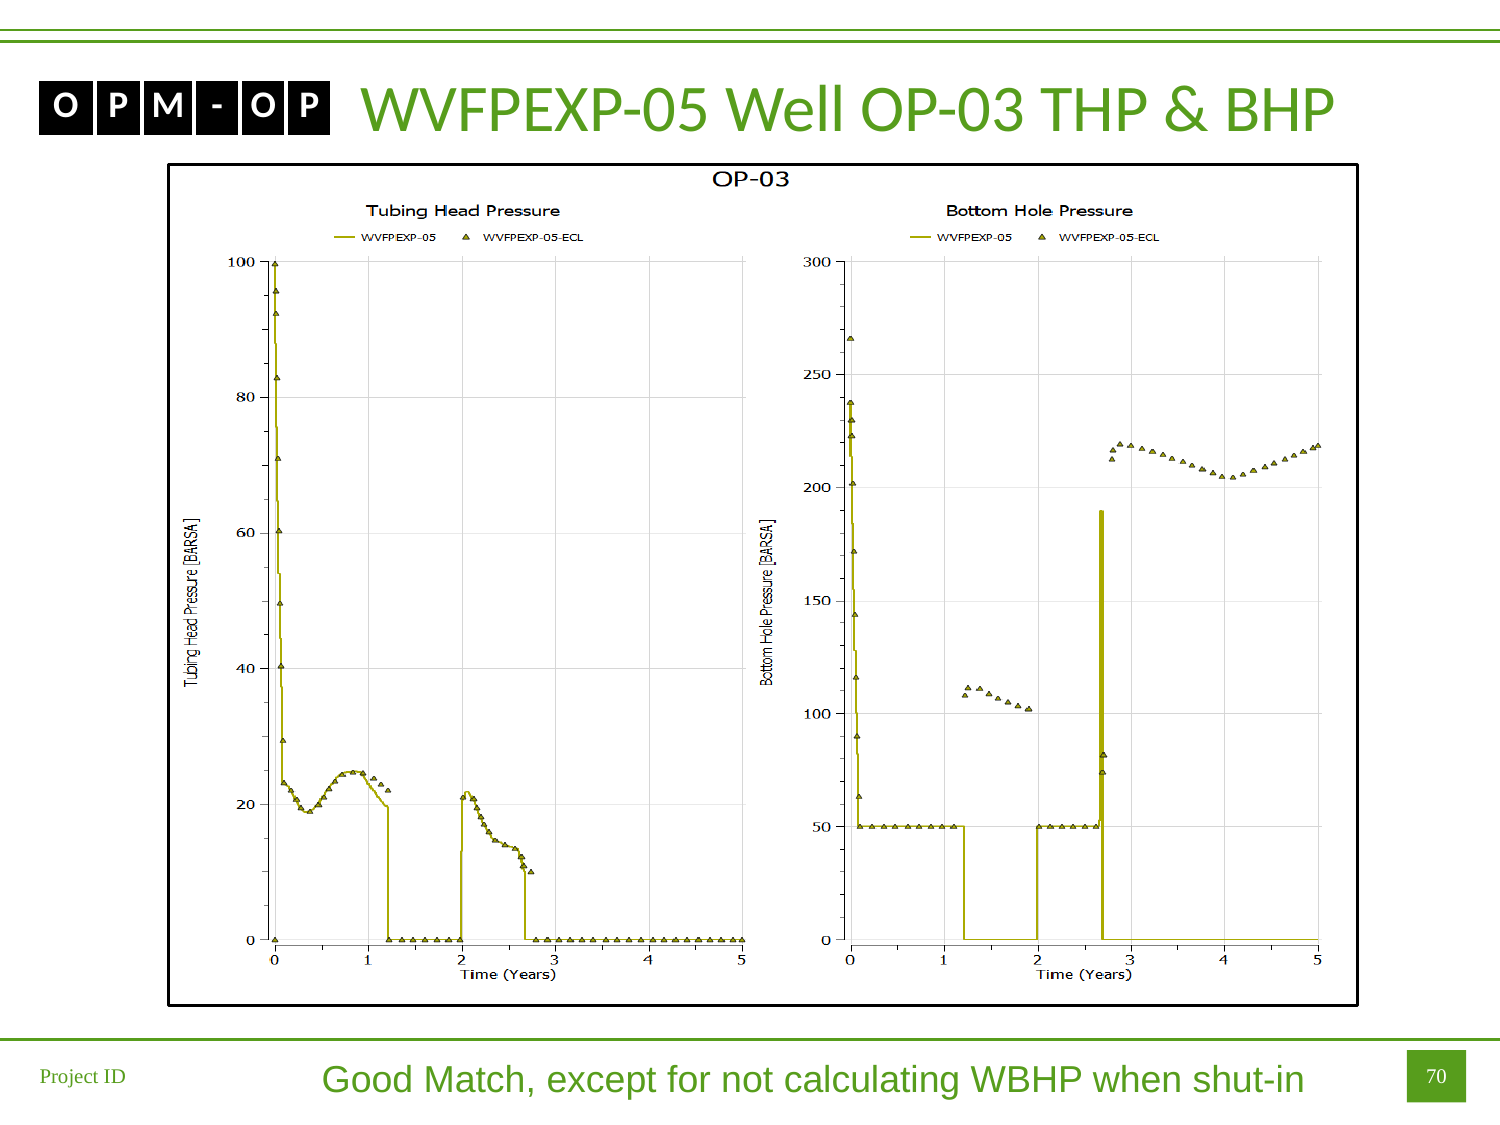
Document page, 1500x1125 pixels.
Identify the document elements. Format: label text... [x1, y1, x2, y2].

title WVFPEXP-05 Well OP-03 THP & BHP [360, 77, 1425, 153]
picture [169, 165, 1356, 1004]
text_box Good Match, except for not calculating WBHP when shut-in [268, 1051, 1360, 1109]
